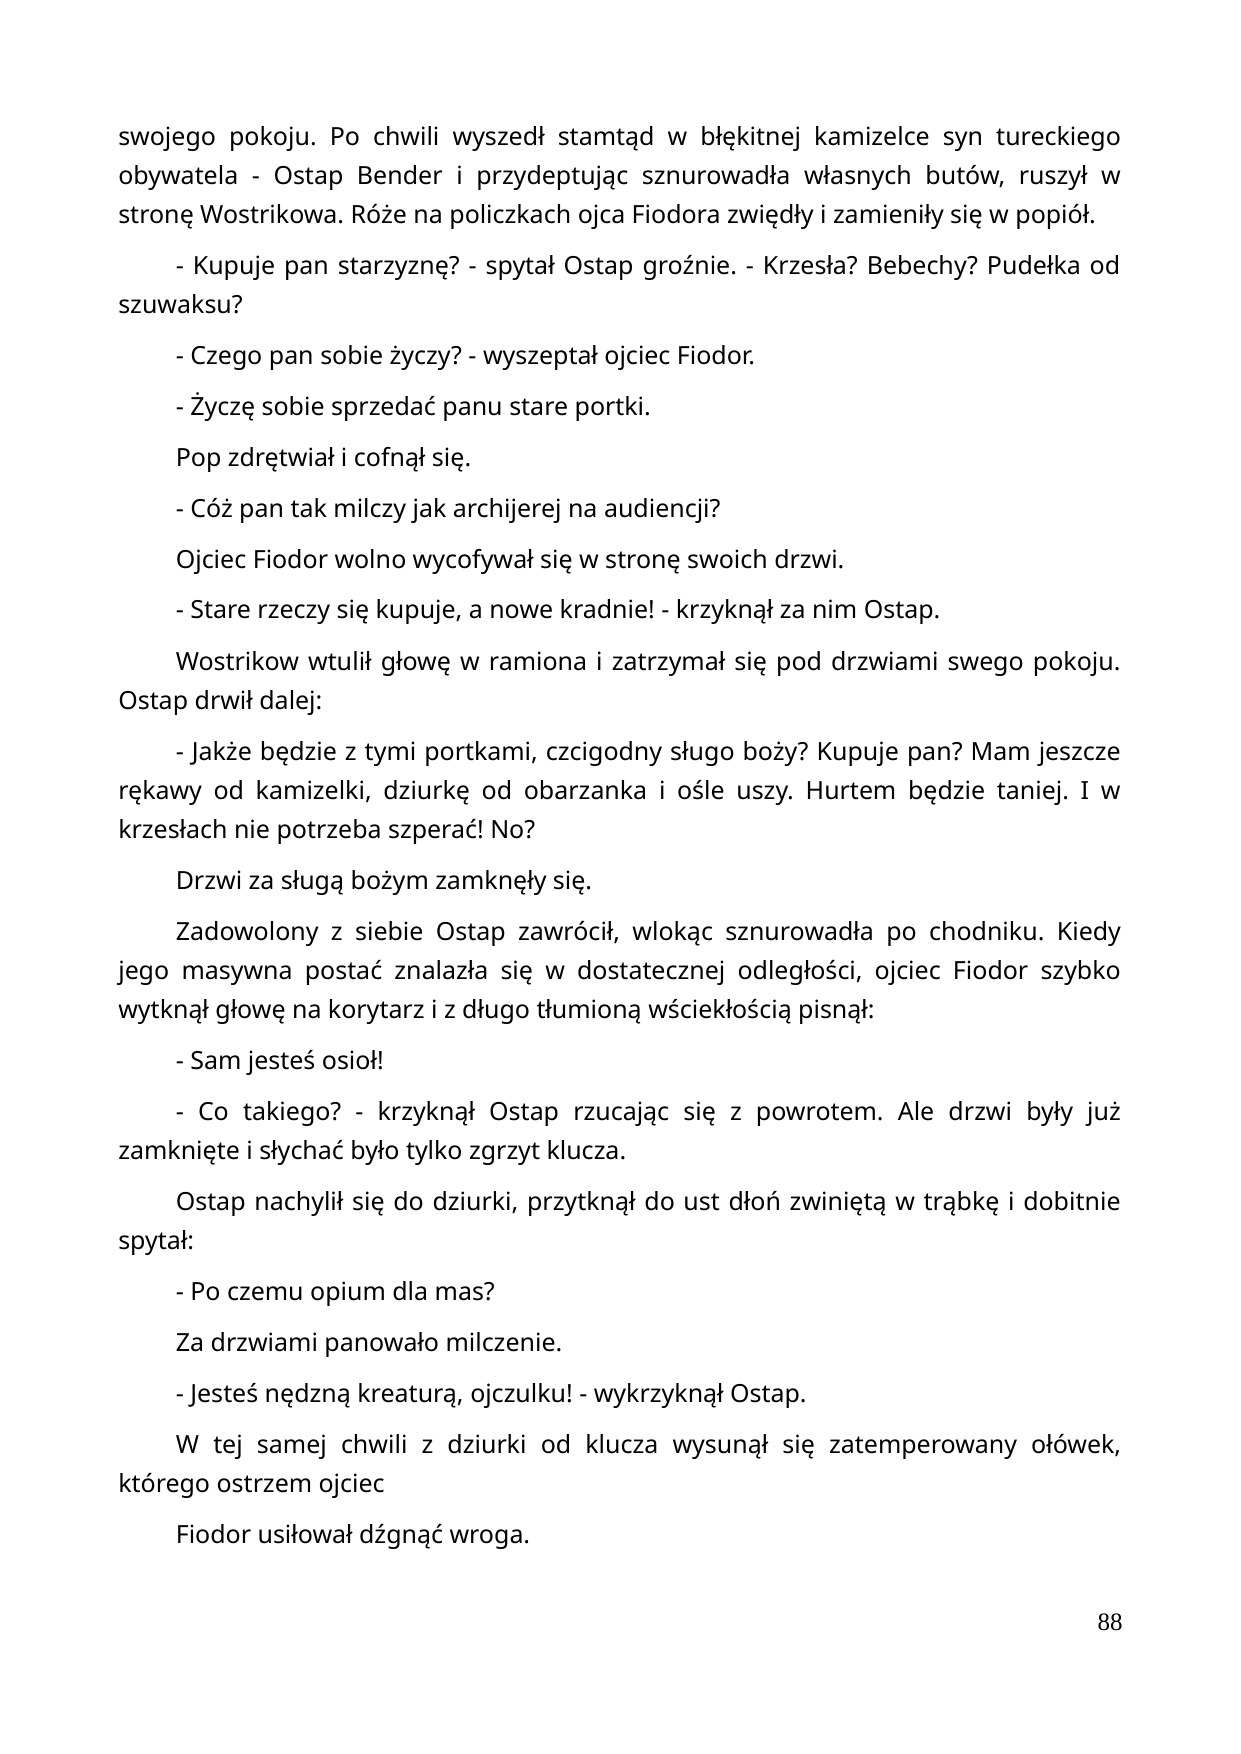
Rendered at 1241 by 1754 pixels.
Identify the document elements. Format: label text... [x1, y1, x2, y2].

text Wostrikow wtulił głowę w ramiona i zatrzymał się pod drzwiami swego pokoju. Ostap drwił dalej: [118, 643, 1122, 716]
text Za drzwiami panowało milczenie. [118, 1325, 1122, 1359]
text swojego pokoju. Po chwili wyszedł stamtąd w błękitnej kamizelce syn tureckiego obywatela - Ostap Bender i przydeptując sznurowadła własnych butów, ruszył w stronę Wostrikowa. Róże na policzkach ojca Fiodora zwiędły i zamieniły się w popiół. [118, 118, 1122, 231]
text - Co takiego? - krzyknął Ostap rzucając się z powrotem. Ale drzwi były już zamknięte i słychać było tylko zgrzyt klucza. [118, 1094, 1122, 1167]
text - Czego pan sobie życzy? - wyszeptał ojciec Fiodor. [118, 337, 1122, 372]
text - Życzę sobie sprzedać panu stare portki. [118, 388, 1122, 422]
text W tej samej chwili z dziurki od klucza wysunął się zatemperowany ołówek, którego ostrzem ojciec [118, 1427, 1122, 1500]
text - Stare rzeczy się kupuje, a nowe kradnie! - krzyknął za nim Ostap. [118, 592, 1122, 626]
text - Kupuje pan starzyznę? - spytał Ostap groźnie. - Krzesła? Bebechy? Pudełka od szuwaksu? [118, 247, 1122, 321]
text Ojciec Fiodor wolno wycofywał się w stronę swoich drzwi. [118, 541, 1122, 575]
text - Jesteś nędzną kreaturą, ojczulku! - wykrzyknął Ostap. [118, 1376, 1122, 1410]
text - Sam jesteś osioł! [118, 1043, 1122, 1077]
text Pop zdrętwiał i cofnął się. [118, 439, 1122, 473]
text - Po czemu opium dla mas? [118, 1274, 1122, 1308]
text Ostap nachylił się do dziurki, przytknął do ust dłoń zwiniętą w trąbkę i dobitnie spytał: [118, 1184, 1122, 1257]
text Fiodor usiłował dźgnąć wroga. [118, 1517, 1122, 1551]
text - Jakże będzie z tymi portkami, czcigodny sługo boży? Kupuje pan? Mam jeszcze rękawy od kamizelki, dziurkę od obarzanka i ośle uszy. Hurtem będzie taniej. I w krzesłach nie potrzeba szperać! No? [118, 733, 1122, 846]
text Zadowolony z siebie Ostap zawrócił, wlokąc sznurowadła po chodniku. Kiedy jego masywna postać znalazła się w dostatecznej odległości, ojciec Fiodor szybko wytknął głowę na korytarz i z długo tłumioną wściekłością pisnął: [118, 913, 1122, 1026]
text Drzwi za sługą bożym zamknęły się. [118, 862, 1122, 897]
text - Cóż pan tak milczy jak archijerej na audiencji? [118, 490, 1122, 524]
